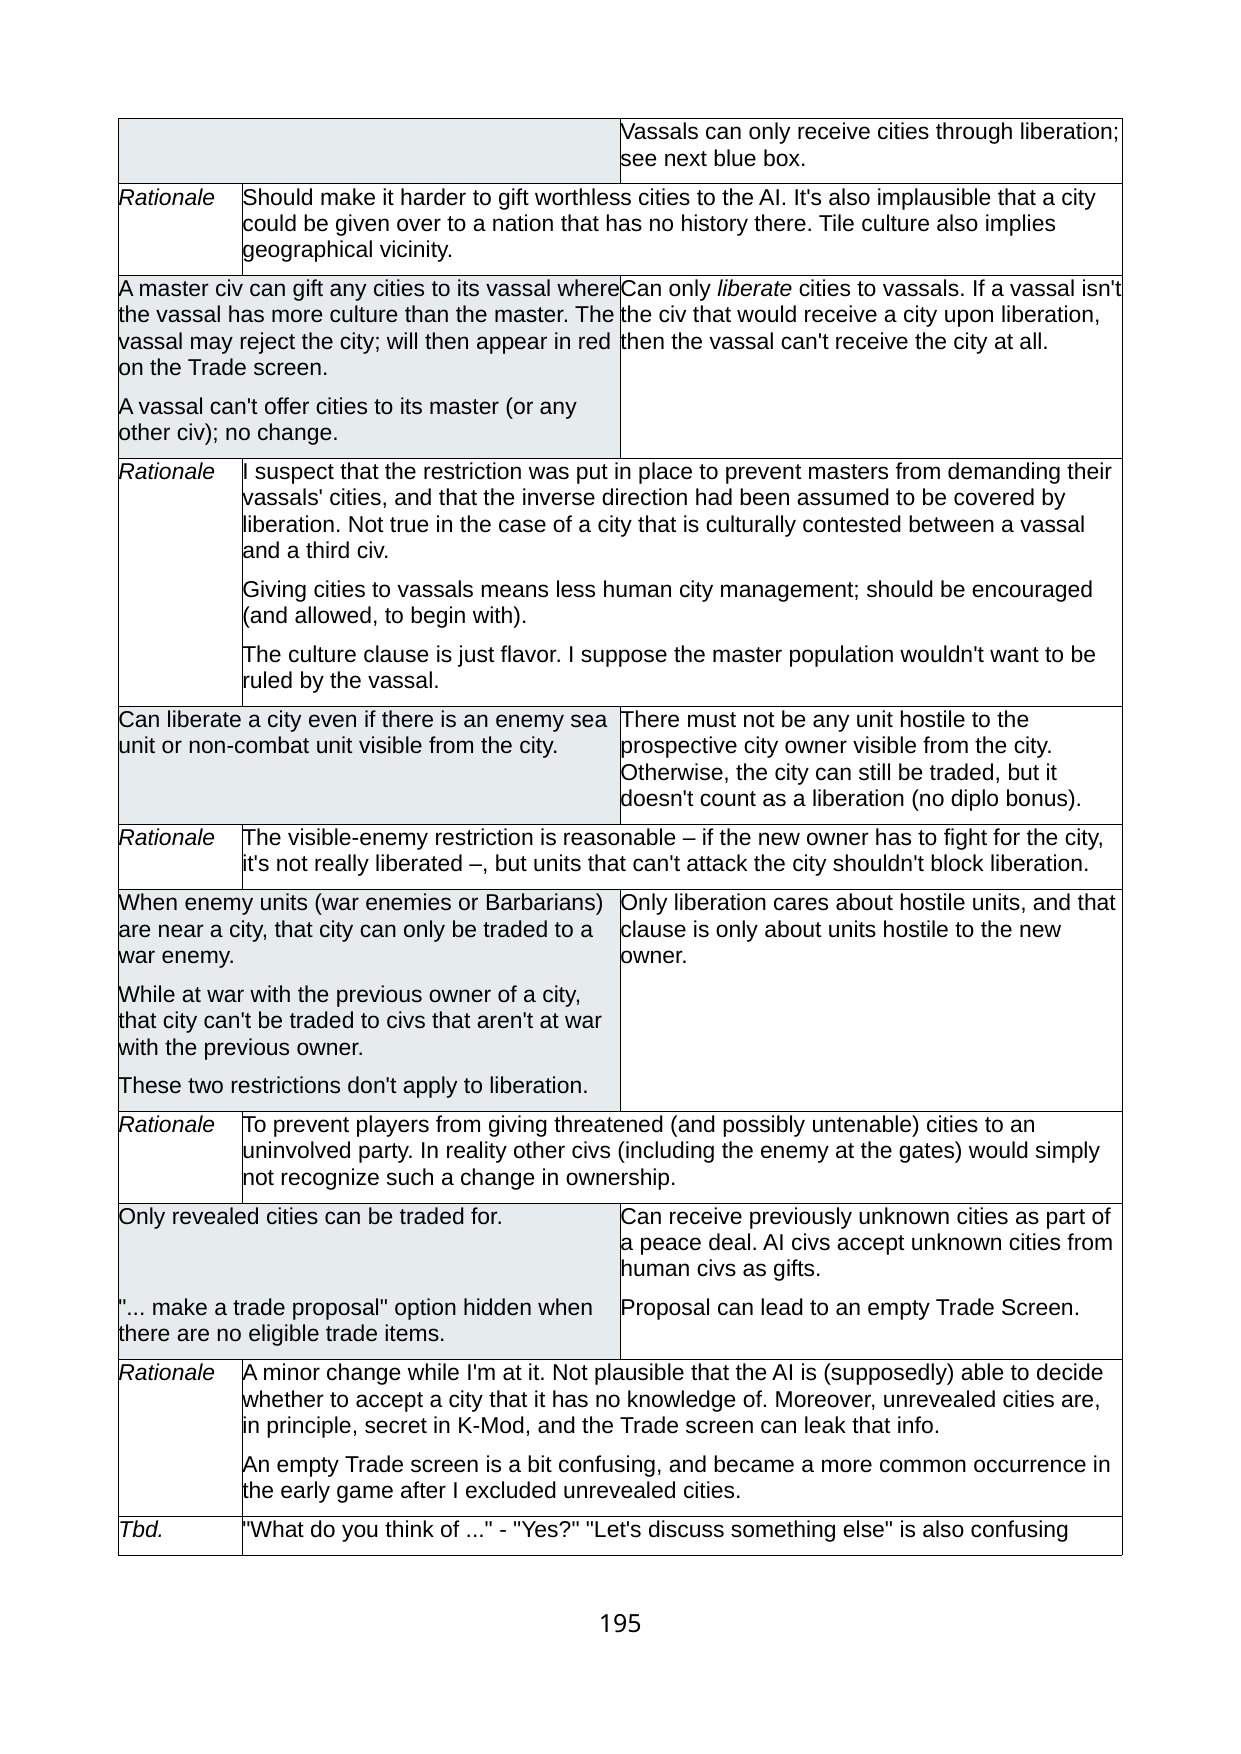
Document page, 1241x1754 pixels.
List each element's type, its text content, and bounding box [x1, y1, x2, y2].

table_cell A master civ can gift any cities to its vassal where the vassal has more culture than the master. The vassal may reject the city; will then appear in red on the Trade screen. A vassal can't offer cities to its master (or any other civ); no change. [119, 276, 620, 458]
table_cell Only liberation cares about hostile units, and that clause is only about units hostile to the new owner. [621, 890, 1122, 1111]
table_cell Rationale [119, 459, 242, 706]
table_cell I suspect that the restriction was put in place to prevent masters from demanding their vassals' cities, and that the inverse direction had been assumed to be covered by liberation. Not true in the case of a city that is culturally contested between a vassal and a third civ. Giving cities to vassals means less human city management; should be encouraged (and allowed, to begin with). The culture clause is just flavor. I suppose the master population wouldn't want to be ruled by the vassal. [243, 459, 1122, 706]
table_cell Rationale [119, 825, 242, 889]
table_cell Rationale [119, 1112, 242, 1202]
table_cell Only revealed cities can be traded for. "... make a trade proposal" option hidden when there are no eligible trade items. [119, 1204, 620, 1359]
table_cell Tbd. [119, 1517, 242, 1555]
table_cell A minor change while I'm at it. Not plausible that the AI is (supposedly) able to decide whether to accept a city that it has no knowledge of. Moreover, unrevealed cities are, in principle, secret in K-Mod, and the Trade screen can leak that info. An empty Trade screen is a bit confusing, and became a more common occurrence in the early game after I excluded unrevealed cities. [243, 1360, 1122, 1516]
table_cell Rationale [119, 184, 242, 275]
table_cell To prevent players from giving threatened (and possibly untenable) cities to an uninvolved party. In reality other civs (including the enemy at the gates) would simply not recognize such a change in ownership. [243, 1112, 1122, 1202]
table_cell There must not be any unit hostile to the prospective city owner visible from the city. Otherwise, the city can still be traded, but it doesn't count as a liberation (no diplo bonus). [621, 707, 1122, 824]
table_cell Should make it harder to gift worthless cities to the AI. It's also implausible that a city could be given over to a nation that has no history there. Tile culture also implies geographical vicinity. [243, 184, 1122, 275]
table_cell Can liberate a city even if there is an enemy sea unit or non-combat unit visible from the city. [119, 707, 620, 824]
table_cell Rationale [119, 1360, 242, 1516]
table_cell When enemy units (war enemies or Barbarians) are near a city, that city can only be traded to a war enemy. While at war with the previous owner of a city, that city can't be traded to civs that aren't at war with the previous owner. These two restrictions don't apply to liberation. [119, 890, 620, 1111]
table_cell The visible-enemy restriction is reasonable – if the new owner has to fight for the city, it's not really liberated –, but units that can't attack the city shouldn't block liberation. [243, 825, 1122, 889]
table_cell "What do you think of ..." - "Yes?" "Let's discuss something else" is also confusing [243, 1517, 1122, 1555]
table_cell [119, 119, 620, 183]
table_cell Vassals can only receive cities through liberation; see next blue box. [621, 119, 1122, 183]
table_cell Can only liberate cities to vassals. If a vassal isn't the civ that would receive a city upon liberation, then the vassal can't receive the city at all. [621, 276, 1122, 458]
table_cell Can receive previously unknown cities as part of a peace deal. AI civs accept unknown cities from human civs as gifts. Proposal can lead to an empty Trade Screen. [621, 1204, 1122, 1359]
